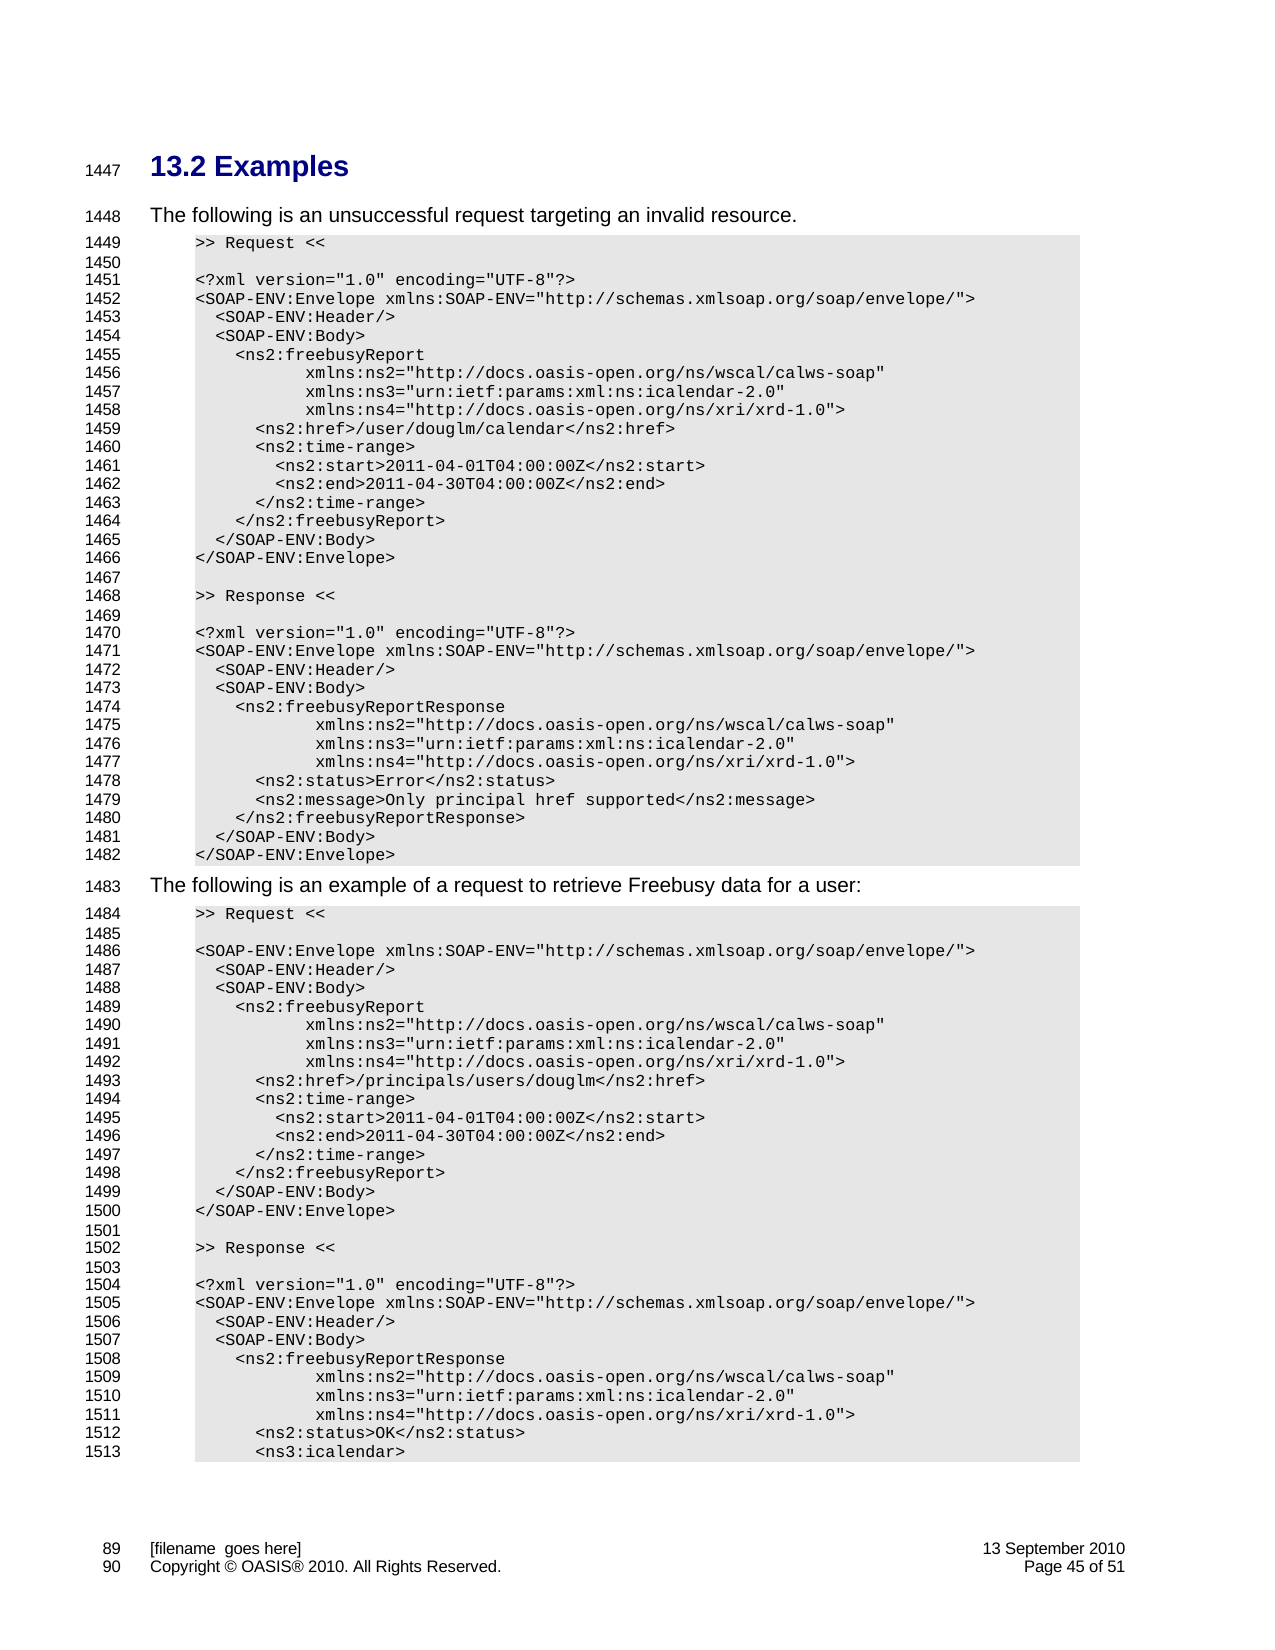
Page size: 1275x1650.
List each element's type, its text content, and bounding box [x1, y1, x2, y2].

text <ns2:end>2011-04-30T04:00:00Z</ns2:end> [195, 476, 1080, 495]
text </ns2:time-range> [195, 1147, 1080, 1165]
text xmlns:ns4="http://docs.oasis-open.org/ns/xri/xrd-1.0"> [195, 402, 1080, 421]
subtitle Examples [150, 150, 1125, 182]
text <ns3:icalendar> [195, 1443, 1080, 1462]
text <?xml version="1.0" encoding="UTF-8"?> [195, 272, 1080, 291]
text <SOAP-ENV:Body> [195, 680, 1080, 699]
text >> Response << [195, 1239, 1080, 1258]
text </SOAP-ENV:Envelope> [195, 550, 1080, 569]
text xmlns:ns4="http://docs.oasis-open.org/ns/xri/xrd-1.0"> [195, 1054, 1080, 1073]
text </SOAP-ENV:Body> [195, 828, 1080, 847]
text >> Request << [195, 235, 1080, 254]
text <ns2:href>/principals/users/douglm</ns2:href> [195, 1073, 1080, 1091]
text <ns2:time-range> [195, 1091, 1080, 1110]
text <?xml version="1.0" encoding="UTF-8"?> [195, 1277, 1080, 1295]
text >> Request << [195, 906, 1080, 924]
text xmlns:ns2="http://docs.oasis-open.org/ns/wscal/calws-soap" [195, 1369, 1080, 1388]
text </ns2:freebusyReport> [195, 513, 1080, 532]
text <SOAP-ENV:Header/> [195, 961, 1080, 980]
text xmlns:ns2="http://docs.oasis-open.org/ns/wscal/calws-soap" [195, 1017, 1080, 1036]
text The following is an unsuccessful request targeting an invalid resource. [150, 203, 1125, 227]
text xmlns:ns3="urn:ietf:params:xml:ns:icalendar-2.0" [195, 736, 1080, 754]
text xmlns:ns4="http://docs.oasis-open.org/ns/xri/xrd-1.0"> [195, 1406, 1080, 1425]
text </ns2:freebusyReportResponse> [195, 810, 1080, 828]
text <SOAP-ENV:Body> [195, 1332, 1080, 1351]
text <ns2:status>Error</ns2:status> [195, 773, 1080, 791]
text xmlns:ns2="http://docs.oasis-open.org/ns/wscal/calws-soap" [195, 365, 1080, 383]
text <ns2:freebusyReportResponse [195, 1351, 1080, 1369]
text </ns2:time-range> [195, 495, 1080, 513]
text </SOAP-ENV:Body> [195, 1184, 1080, 1202]
text xmlns:ns2="http://docs.oasis-open.org/ns/wscal/calws-soap" [195, 717, 1080, 736]
text <SOAP-ENV:Envelope xmlns:SOAP-ENV="http://schemas.xmlsoap.org/soap/envelope/"> [195, 643, 1080, 662]
text </SOAP-ENV:Body> [195, 532, 1080, 550]
text xmlns:ns3="urn:ietf:params:xml:ns:icalendar-2.0" [195, 1388, 1080, 1406]
text <?xml version="1.0" encoding="UTF-8"?> [195, 624, 1080, 643]
text <ns2:start>2011-04-01T04:00:00Z</ns2:start> [195, 458, 1080, 476]
text <ns2:time-range> [195, 439, 1080, 458]
text <ns2:message>Only principal href supported</ns2:message> [195, 791, 1080, 810]
text <ns2:freebusyReport [195, 998, 1080, 1017]
text <ns2:end>2011-04-30T04:00:00Z</ns2:end> [195, 1128, 1080, 1147]
text <SOAP-ENV:Body> [195, 328, 1080, 346]
text <ns2:href>/user/douglm/calendar</ns2:href> [195, 421, 1080, 439]
text <SOAP-ENV:Body> [195, 980, 1080, 998]
text </SOAP-ENV:Envelope> [195, 847, 1080, 866]
text <SOAP-ENV:Header/> [195, 1314, 1080, 1332]
text <ns2:status>OK</ns2:status> [195, 1425, 1080, 1443]
text <ns2:freebusyReport [195, 346, 1080, 365]
text </SOAP-ENV:Envelope> [195, 1202, 1080, 1221]
text <SOAP-ENV:Envelope xmlns:SOAP-ENV="http://schemas.xmlsoap.org/soap/envelope/"> [195, 1295, 1080, 1314]
text >> Response << [195, 587, 1080, 606]
text <ns2:start>2011-04-01T04:00:00Z</ns2:start> [195, 1110, 1080, 1128]
text <SOAP-ENV:Envelope xmlns:SOAP-ENV="http://schemas.xmlsoap.org/soap/envelope/"> [195, 943, 1080, 961]
text <ns2:freebusyReportResponse [195, 699, 1080, 717]
text xmlns:ns4="http://docs.oasis-open.org/ns/xri/xrd-1.0"> [195, 754, 1080, 773]
text xmlns:ns3="urn:ietf:params:xml:ns:icalendar-2.0" [195, 1036, 1080, 1054]
text <SOAP-ENV:Header/> [195, 662, 1080, 680]
text <SOAP-ENV:Envelope xmlns:SOAP-ENV="http://schemas.xmlsoap.org/soap/envelope/"> [195, 291, 1080, 309]
text The following is an example of a request to retrieve Freebusy data for a user: [150, 874, 1125, 897]
text <SOAP-ENV:Header/> [195, 309, 1080, 328]
text xmlns:ns3="urn:ietf:params:xml:ns:icalendar-2.0" [195, 383, 1080, 402]
text </ns2:freebusyReport> [195, 1165, 1080, 1184]
